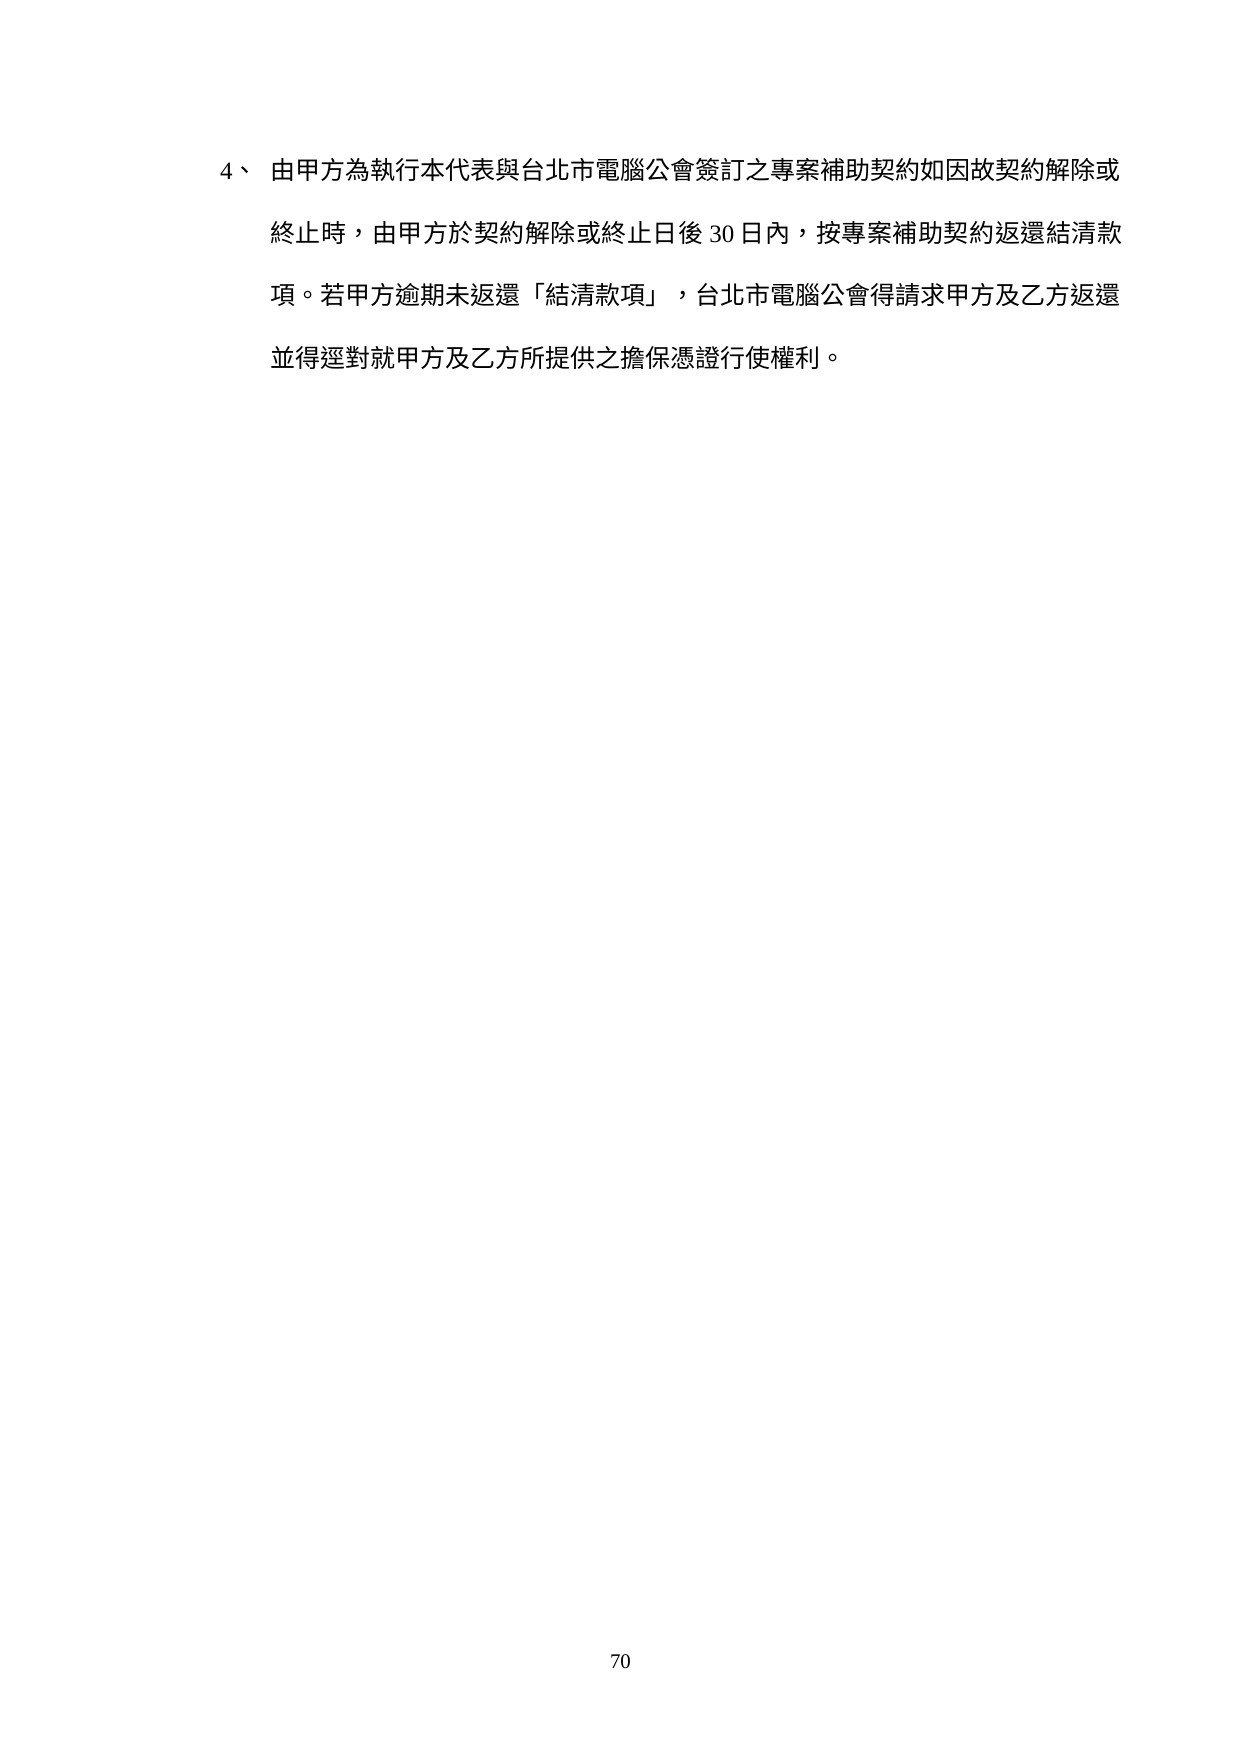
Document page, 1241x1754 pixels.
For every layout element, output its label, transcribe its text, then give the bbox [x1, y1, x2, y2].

list 由甲方為執行本代表與台北市電腦公會簽訂之專案補助契約如因故契約解除或終止時，由甲方於契約解除或終止日後30日內，按專案補助契約返還結清款項。若甲方逾期未返還「結清款項」，台北市電腦公會得請求甲方及乙方返還並得逕對就甲方及乙方所提供之擔保憑證行使權利。 [220, 127, 1122, 377]
